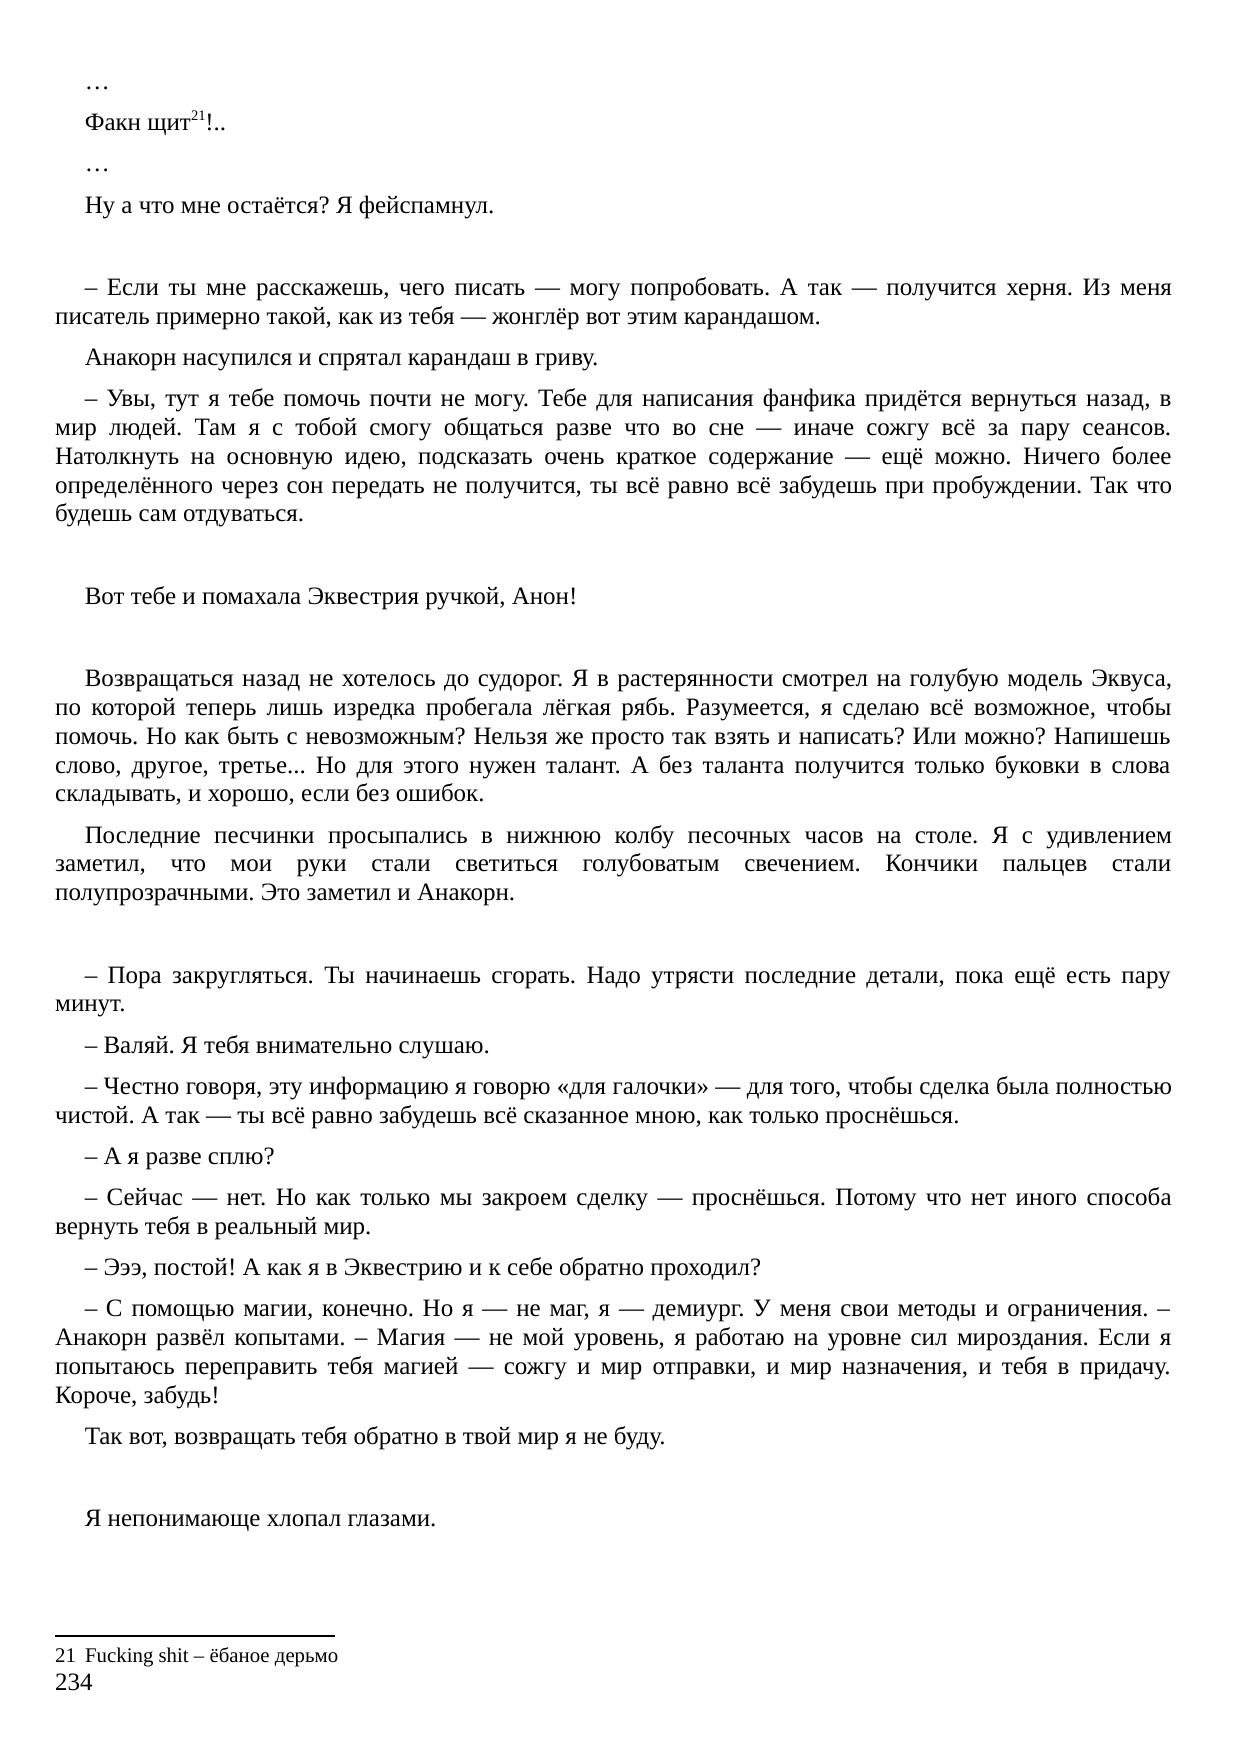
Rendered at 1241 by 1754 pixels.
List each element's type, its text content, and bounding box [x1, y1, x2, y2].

text Так вот, возвращать тебя обратно в твой мир я не буду. [55, 1421, 1173, 1450]
text – Эээ, постой! А как я в Эквестрию и к себе обратно проходил? [55, 1252, 1173, 1281]
text – А я разве сплю? [55, 1141, 1173, 1170]
text Fucking shit – ёбаное дерьмо [55, 1642, 1173, 1667]
text Факн щит!.. [55, 107, 1173, 136]
text … [55, 66, 1173, 95]
text … [55, 148, 1173, 177]
text – Пора закругляться. Ты начинаешь сгорать. Надо утрясти последние детали, пока ещё есть пару минут. [55, 960, 1173, 1017]
text – Валяй. Я тебя внимательно слушаю. [55, 1030, 1173, 1058]
text Ну а что мне остаётся? Я фейспамнул. [55, 190, 1173, 218]
text – Честно говоря, эту информацию я говорю «для галочки» — для того, чтобы сделка была полностью чистой. А так — ты всё равно забудешь всё сказанное мною, как только проснёшься. [55, 1071, 1173, 1128]
text Анакорн насупился и спрятал карандаш в гриву. [55, 342, 1173, 371]
text – Если ты мне расскажешь, чего писать — могу попробовать. А так — получится херня. Из меня писатель примерно такой, как из тебя — жонглёр вот этим карандашом. [55, 272, 1173, 330]
text Я непонимающе хлопал глазами. [55, 1503, 1173, 1532]
text – Увы, тут я тебе помочь почти не могу. Тебе для написания фанфика придётся вернуться назад, в мир людей. Там я с тобой смогу общаться разве что во сне — иначе сожгу всё за пару сеансов. Натолкнуть на основную идею, подсказать очень краткое содержание — ещё можно. Ничего более определённого через сон передать не получится, ты всё равно всё забудешь при пробуждении. Так что будешь сам отдуваться. [55, 383, 1173, 527]
text Вот тебе и помахала Эквестрия ручкой, Анон! [55, 581, 1173, 610]
text Последние песчинки просыпались в нижнюю колбу песочных часов на столе. Я с удивлением заметил, что мои руки стали светиться голубоватым свечением. Кончики пальцев стали полупрозрачными. Это заметил и Анакорн. [55, 820, 1173, 906]
text – С помощью магии, конечно. Но я — не маг, я — демиург. У меня свои методы и ограничения. – Анакорн развёл копытами. – Магия — не мой уровень, я работаю на уровне сил мироздания. Если я попытаюсь переправить тебя магией — сожгу и мир отправки, и мир назначения, и тебя в придачу. Короче, забудь! [55, 1293, 1173, 1408]
text – Сейчас — нет. Но как только мы закроем сделку — проснёшься. Потому что нет иного способа вернуть тебя в реальный мир. [55, 1182, 1173, 1240]
text Возвращаться назад не хотелось до судорог. Я в растерянности смотрел на голубую модель Эквуса, по которой теперь лишь изредка пробегала лёгкая рябь. Разумеется, я сделаю всё возможное, чтобы помочь. Но как быть с невозможным? Нельзя же просто так взять и написать? Или можно? Напишешь слово, другое, третье... Но для этого нужен талант. А без таланта получится только буковки в слова складывать, и хорошо, если без ошибок. [55, 663, 1173, 807]
